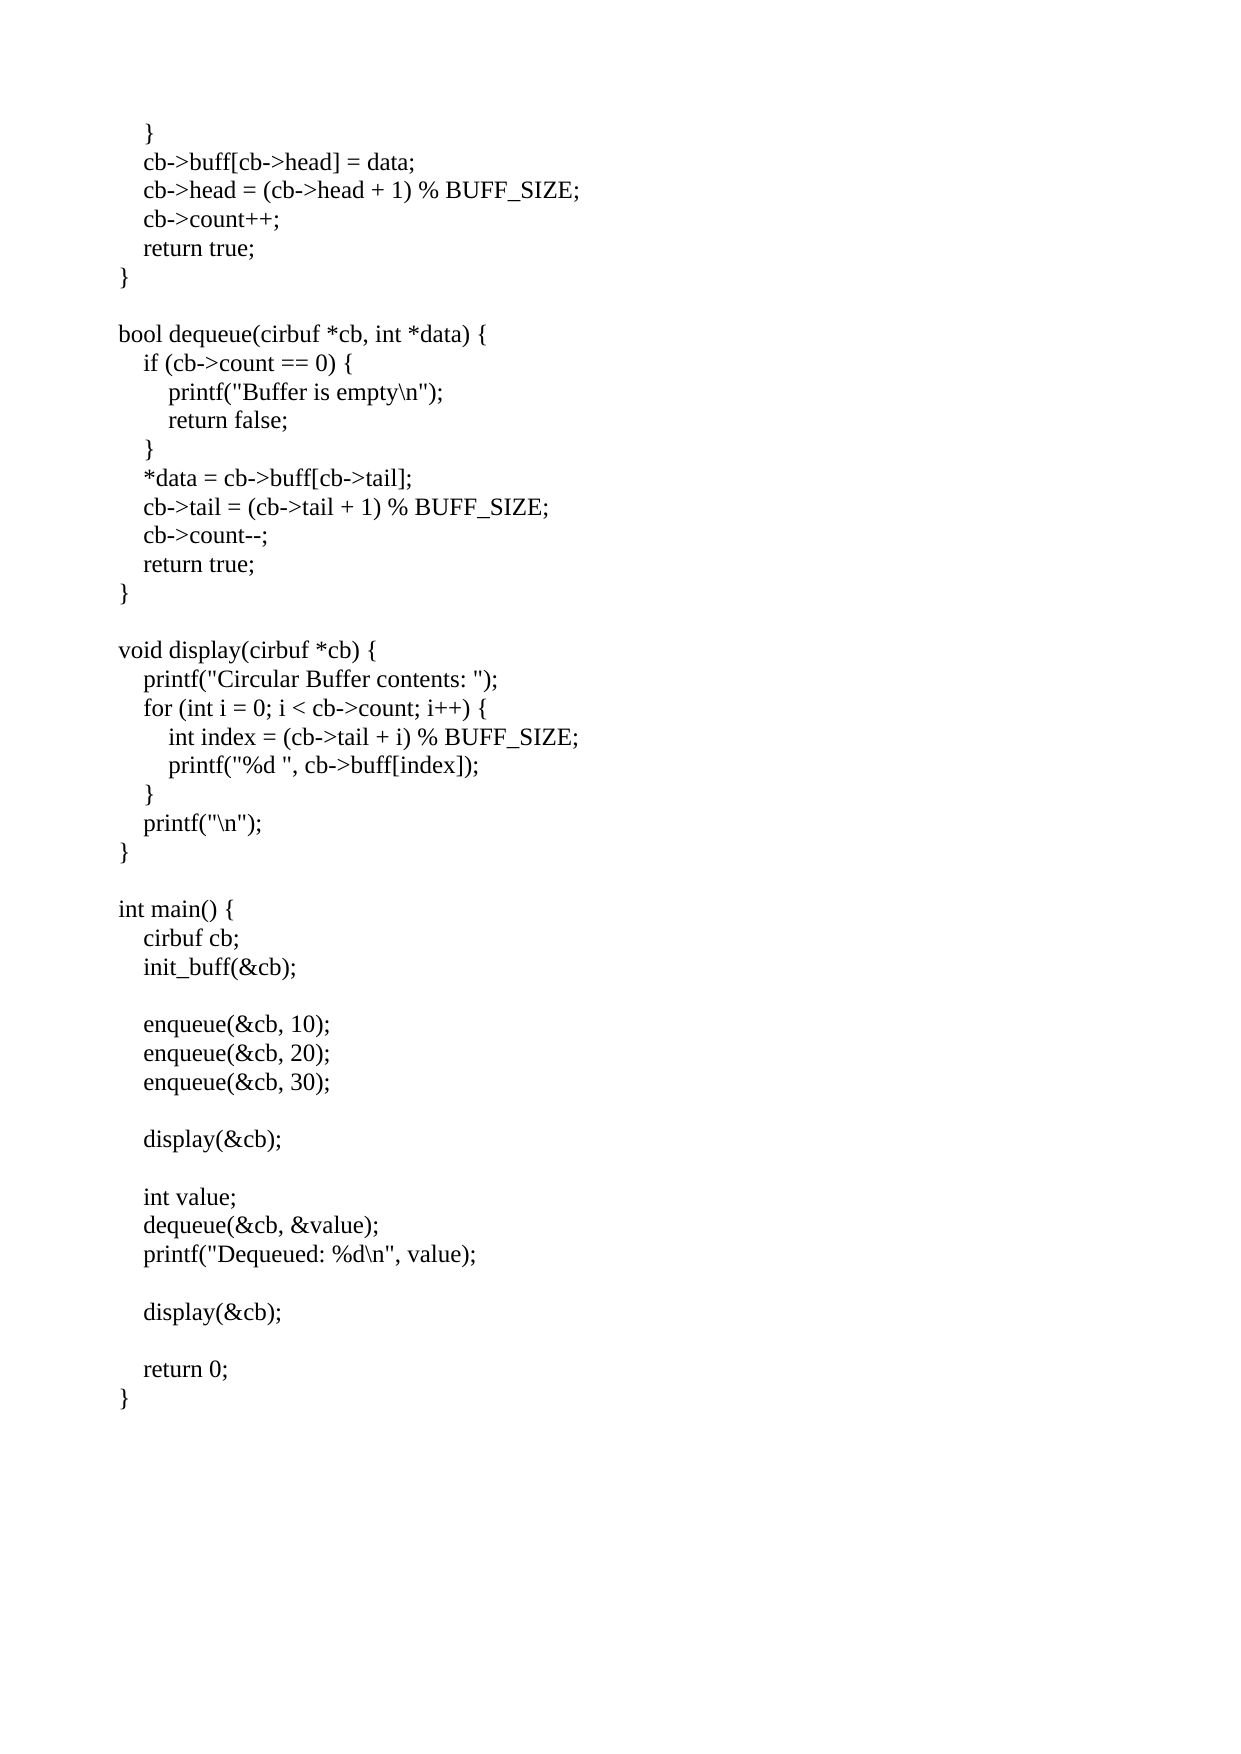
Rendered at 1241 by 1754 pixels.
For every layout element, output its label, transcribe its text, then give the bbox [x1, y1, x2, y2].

text cb->head = (cb->head + 1) % BUFF_SIZE; [118, 176, 1122, 204]
text init_buff(&cb); [118, 952, 1122, 981]
text cb->count--; [118, 521, 1122, 549]
text return true; [118, 549, 1122, 578]
text } [118, 434, 1122, 463]
text dequeue(&cb, &value); [118, 1211, 1122, 1239]
text enqueue(&cb, 20); [118, 1038, 1122, 1067]
text cb->buff[cb->head] = data; [118, 147, 1122, 176]
text int value; [118, 1182, 1122, 1211]
text int index = (cb->tail + i) % BUFF_SIZE; [118, 722, 1122, 751]
text enqueue(&cb, 10); [118, 1009, 1122, 1038]
text printf("%d ", cb->buff[index]); [118, 751, 1122, 779]
text printf("\n"); [118, 808, 1122, 837]
text } [118, 779, 1122, 808]
text if (cb->count == 0) { [118, 348, 1122, 377]
text return false; [118, 406, 1122, 434]
text printf("Circular Buffer contents: "); [118, 664, 1122, 693]
text enqueue(&cb, 30); [118, 1067, 1122, 1096]
text display(&cb); [118, 1124, 1122, 1153]
text cirbuf cb; [118, 923, 1122, 952]
text } [118, 1383, 1122, 1412]
text *data = cb->buff[cb->tail]; [118, 463, 1122, 492]
text printf("Buffer is empty\n"); [118, 377, 1122, 406]
text int main() { [118, 894, 1122, 923]
text cb->tail = (cb->tail + 1) % BUFF_SIZE; [118, 492, 1122, 521]
text cb->count++; [118, 204, 1122, 233]
text void display(cirbuf *cb) { [118, 636, 1122, 664]
text return 0; [118, 1354, 1122, 1383]
text for (int i = 0; i < cb->count; i++) { [118, 693, 1122, 722]
text } [118, 118, 1122, 147]
text } [118, 837, 1122, 866]
text printf("Dequeued: %d\n", value); [118, 1239, 1122, 1268]
text } [118, 578, 1122, 607]
text bool dequeue(cirbuf *cb, int *data) { [118, 319, 1122, 348]
text return true; [118, 233, 1122, 262]
text } [118, 262, 1122, 291]
text display(&cb); [118, 1297, 1122, 1326]
